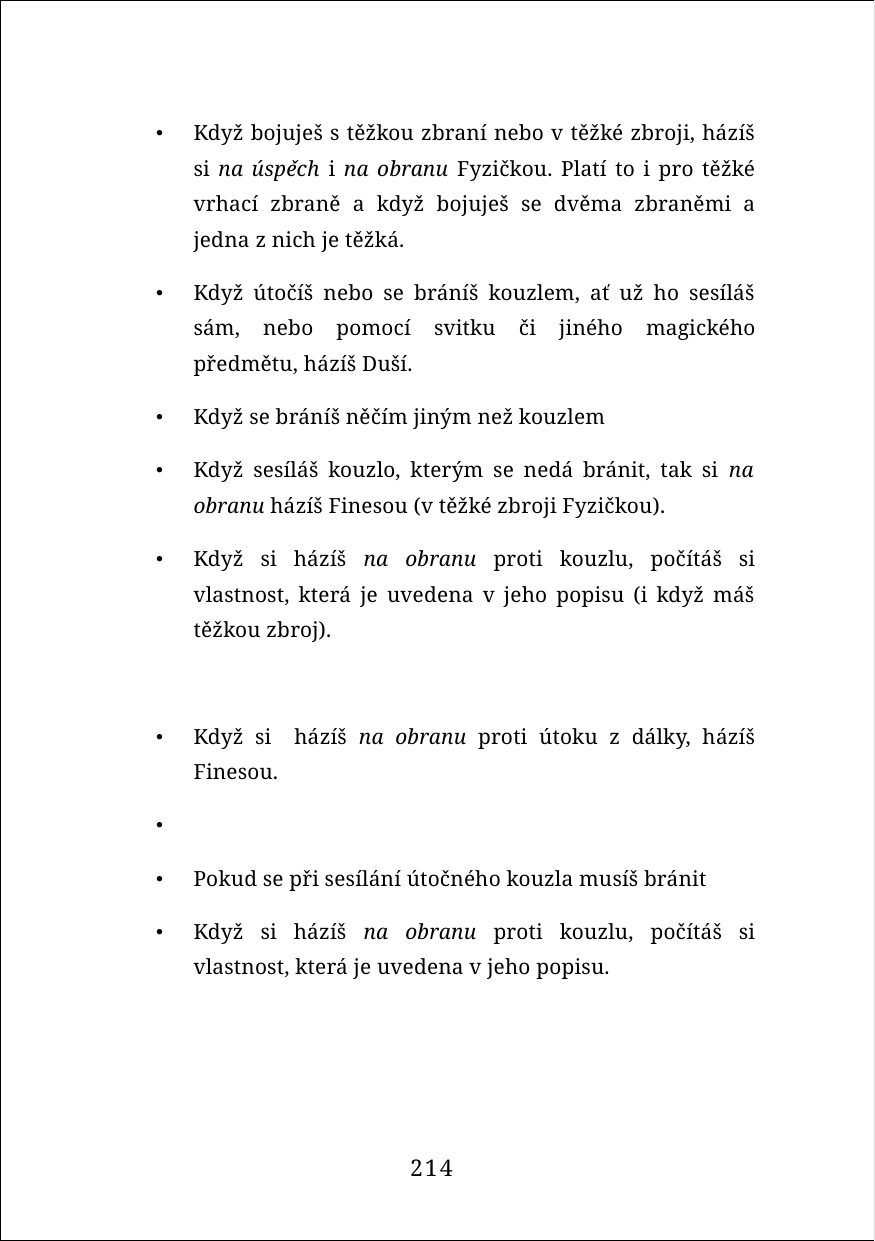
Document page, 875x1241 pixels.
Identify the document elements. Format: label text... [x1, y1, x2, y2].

list Pokud se při sesílání útočného kouzla musíš bránit [156, 864, 756, 892]
list Když bojuješ s těžkou zbraní nebo v těžké zbroji, házíš si na úspěch i na obranu Fyzičkou. Platí to i pro těžké vrhací zbraně a když bojuješ se dvěma zbraněmi a jedna z nich je těžká. [156, 118, 756, 253]
list Když se bráníš něčím jiným než kouzlem [156, 402, 756, 431]
list Když si házíš na obranu proti kouzlu, počítáš si vlastnost, která je uvedena v jeho popisu (i když máš těžkou zbroj). [156, 544, 756, 644]
list Když sesíláš kouzlo, kterým se nedá bránit, tak si na obranu házíš Finesou (v těžké zbroji Fyzičkou). [156, 456, 756, 519]
list Když si házíš na obranu proti útoku z dálky, házíš Finesou. [156, 722, 756, 786]
list Když útočíš nebo se bráníš kouzlem, ať už ho sesíláš sám, nebo pomocí svitku či jiného magického předmětu, házíš Duší. [156, 278, 756, 377]
list Když si házíš na obranu proti kouzlu, počítáš si vlastnost, která je uvedena v jeho popisu. [156, 917, 756, 981]
